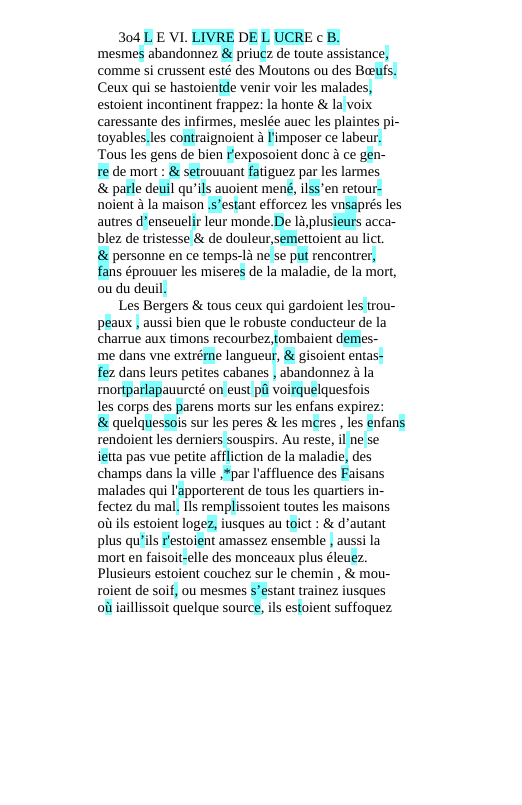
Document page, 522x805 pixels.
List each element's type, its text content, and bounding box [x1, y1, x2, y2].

text 3o4 L E VI. LIVRE DE L UCRE c B. mesmes abandonnez & priucz de toute assistance, comme si crussent esté des Moutons ou des Bœufs. Ceux qui se hastoientde venir voir les malades, estoient incontinent frappez: la honte & la voix caressante des infirmes, meslée auec les plaintes pi- toyables.les contraignoient à l'imposer ce labeur. Tous les gens de bien r'exposoient donc à ce gen- re de mort : & setrouuant fatiguez par les larmes & parle deuil qu’ils auoient mené, ilss’en retour- noient à la maison .s’estant efforcez les vnsaprés les autres d’enseuelir leur monde.De là,plusieurs acca- blez de tristesse & de douleur,semettoient au lict. & personne en ce temps-là ne se put rencontrer, fans éprouuer les miseres de la maladie, de la mort, ou du deuil. [97, 28, 465, 297]
text Les Bergers & tous ceux qui gardoient les trou- peaux , aussi bien que le robuste conducteur de la charrue aux timons recourbez,tombaient demes- me dans vne extrérne langueur, & gisoient entas- fez dans leurs petites cabanes , abandonnez à la rnortparlapauurcté on eust pû voirquelquesfois les corps des parens morts sur les enfans expirez: & quelquessois sur les peres & les mcres , les enfans rendoient les derniers souspirs. Au reste, il ne se ietta pas vue petite affliction de la maladie, des champs dans la ville ,*par l'affluence des Faisans malades qui l'apporterent de tous les quartiers in- fectez du mal. Ils remplissoient toutes les maisons où ils estoient logez, iusques au toict : & d’autant plus qu’ils r'estoient amassez ensemble , aussi la mort en faisoit-elle des monceaux plus éleuez. Plusieurs estoient couchez sur le chemin , & mou- roient de soif, ou mesmes s’estant trainez iusques où iaillissoit quelque source, ils estoient suffoquez [97, 297, 465, 615]
